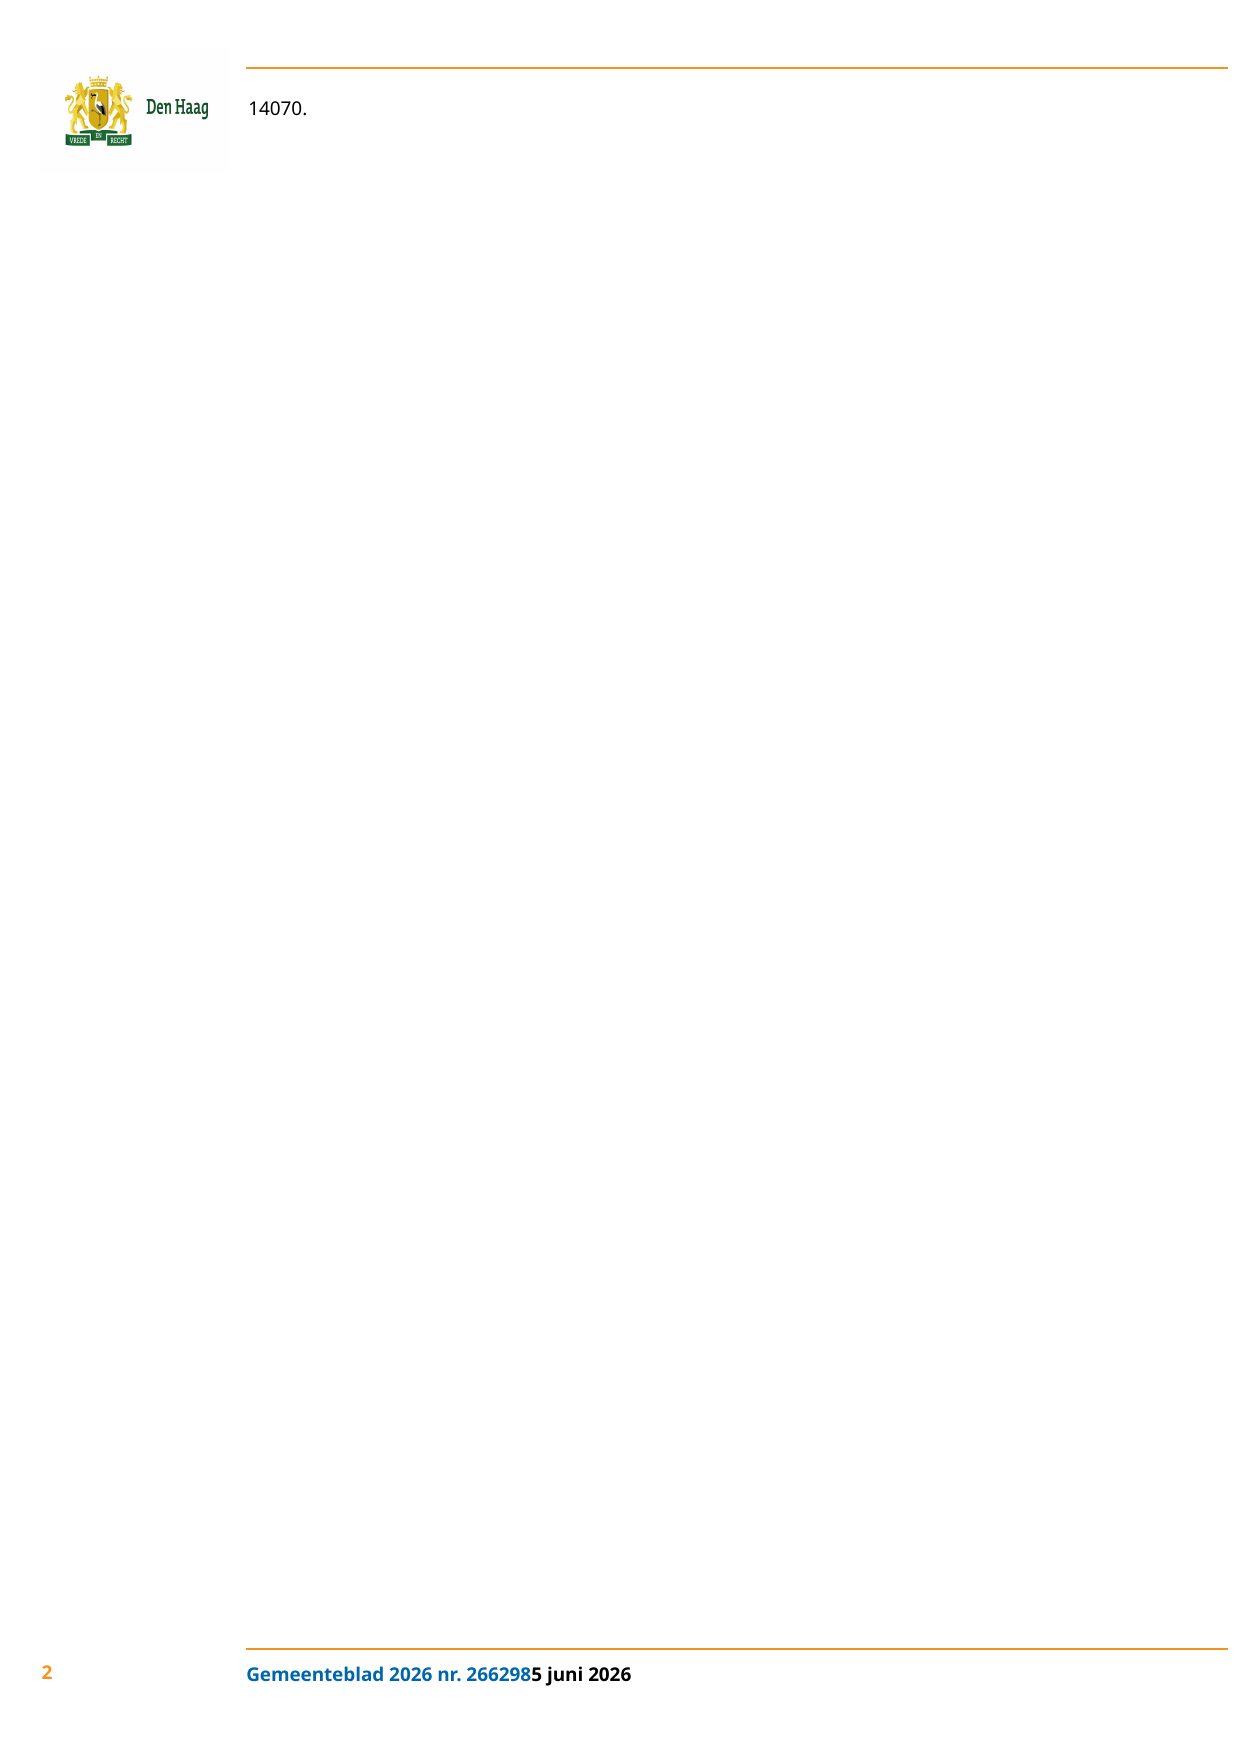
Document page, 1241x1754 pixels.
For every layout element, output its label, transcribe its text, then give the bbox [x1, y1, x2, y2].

text 14070. [248, 95, 1152, 121]
picture [41, 47, 231, 172]
